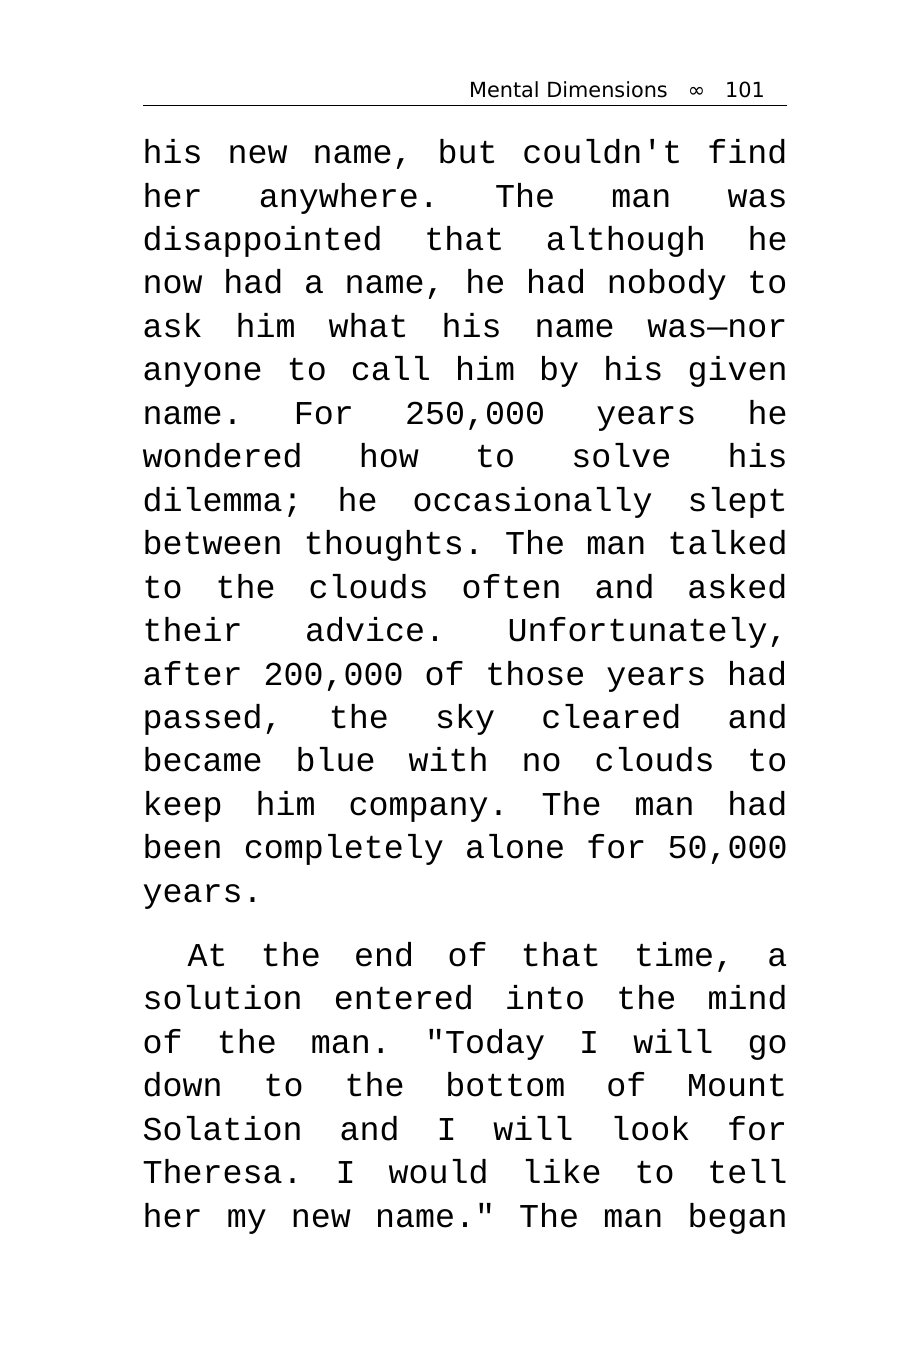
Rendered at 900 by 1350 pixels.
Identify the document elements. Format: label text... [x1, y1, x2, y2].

text his new name, but couldn't find her anywhere. The man was disappointed that although he now had a name, he had nobody to ask him what his name was—nor anyone to call him by his given name. For 250,000 years he wondered how to solve his dilemma; he occasionally slept between thoughts. The man talked to the clouds often and asked their advice. Unfortunately, after 200,000 of those years had passed, the sky cleared and became blue with no clouds to keep him company. The man had been completely alone for 50,000 years. [142, 136, 787, 912]
text At the end of that time, a solution entered into the mind of the man. "Today I will go down to the bottom of Mount Solation and I will look for Theresa. I would like to tell her my new name." The man began [142, 939, 787, 1237]
